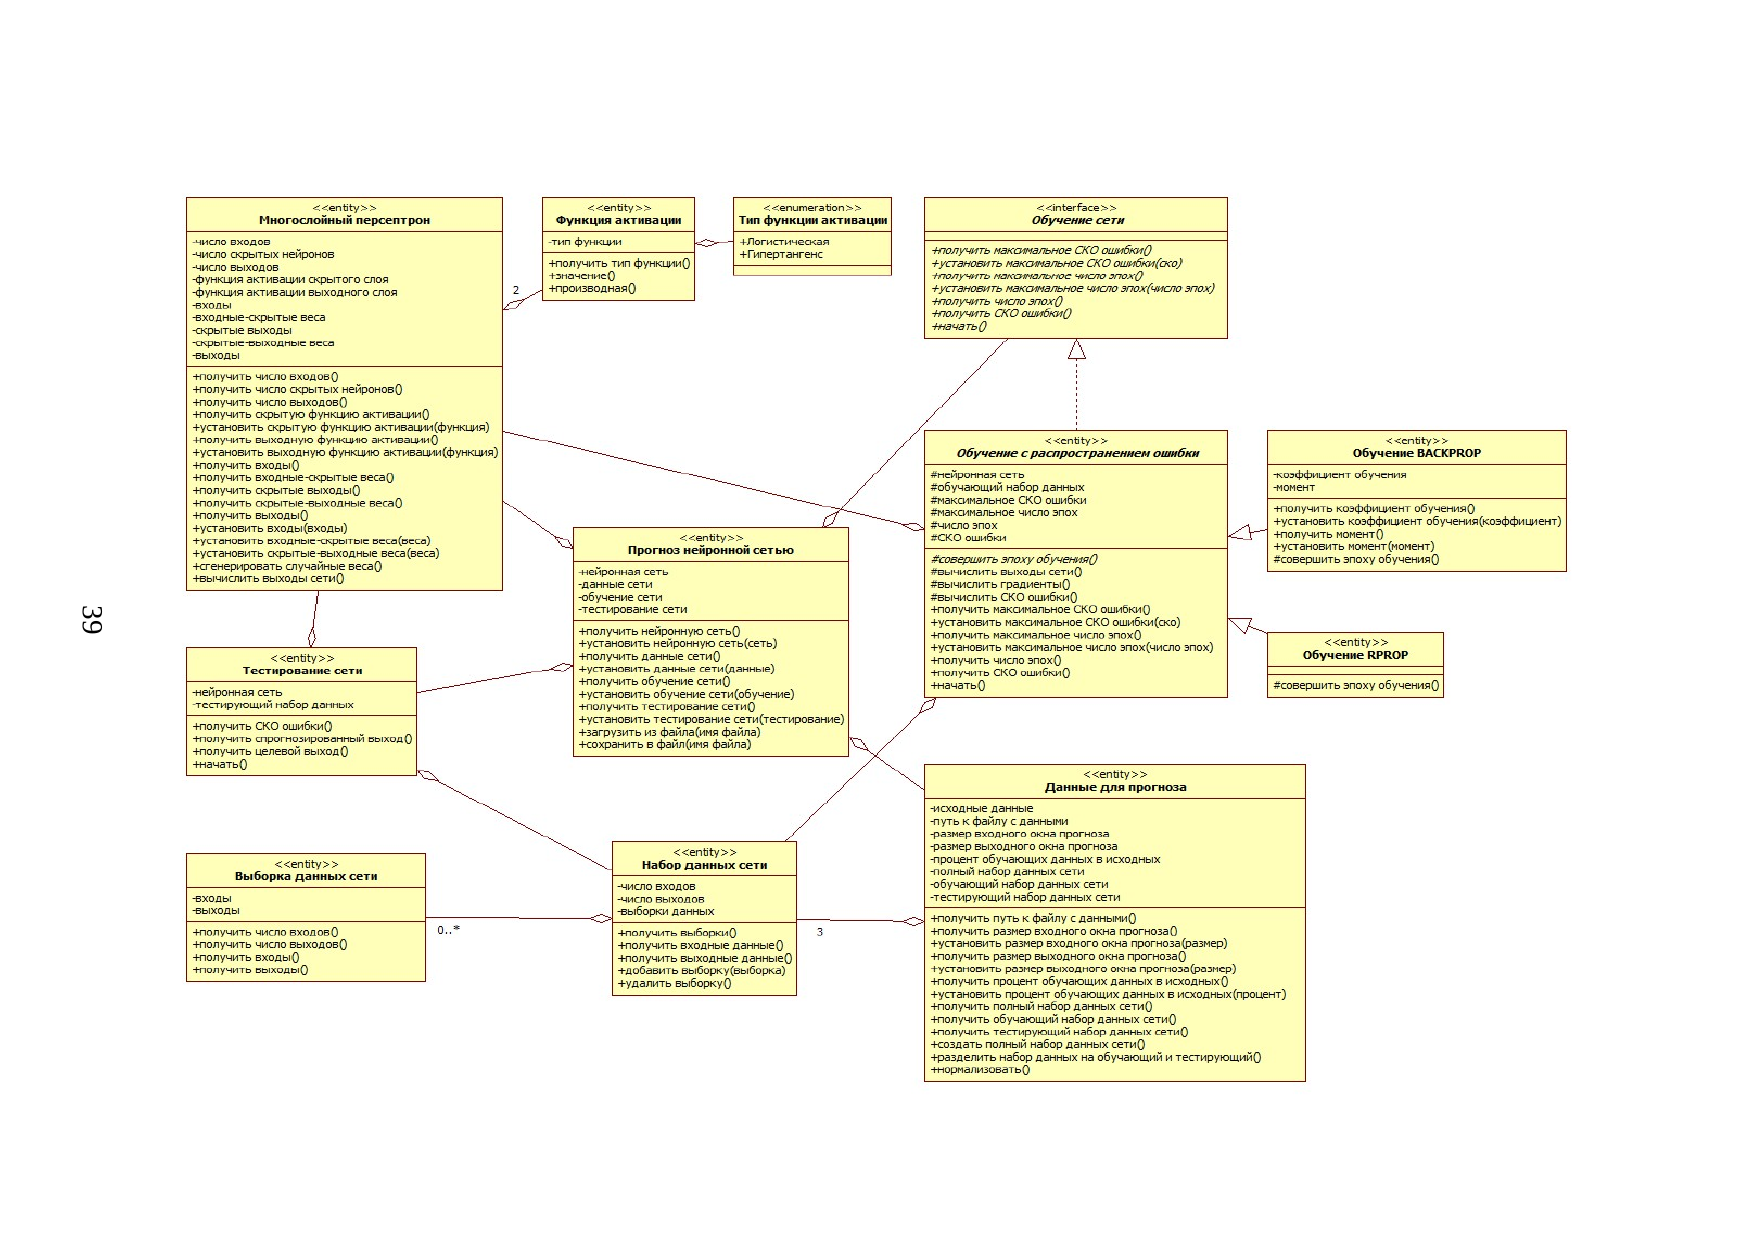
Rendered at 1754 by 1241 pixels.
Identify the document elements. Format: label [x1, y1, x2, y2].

picture [165, 177, 1589, 1101]
